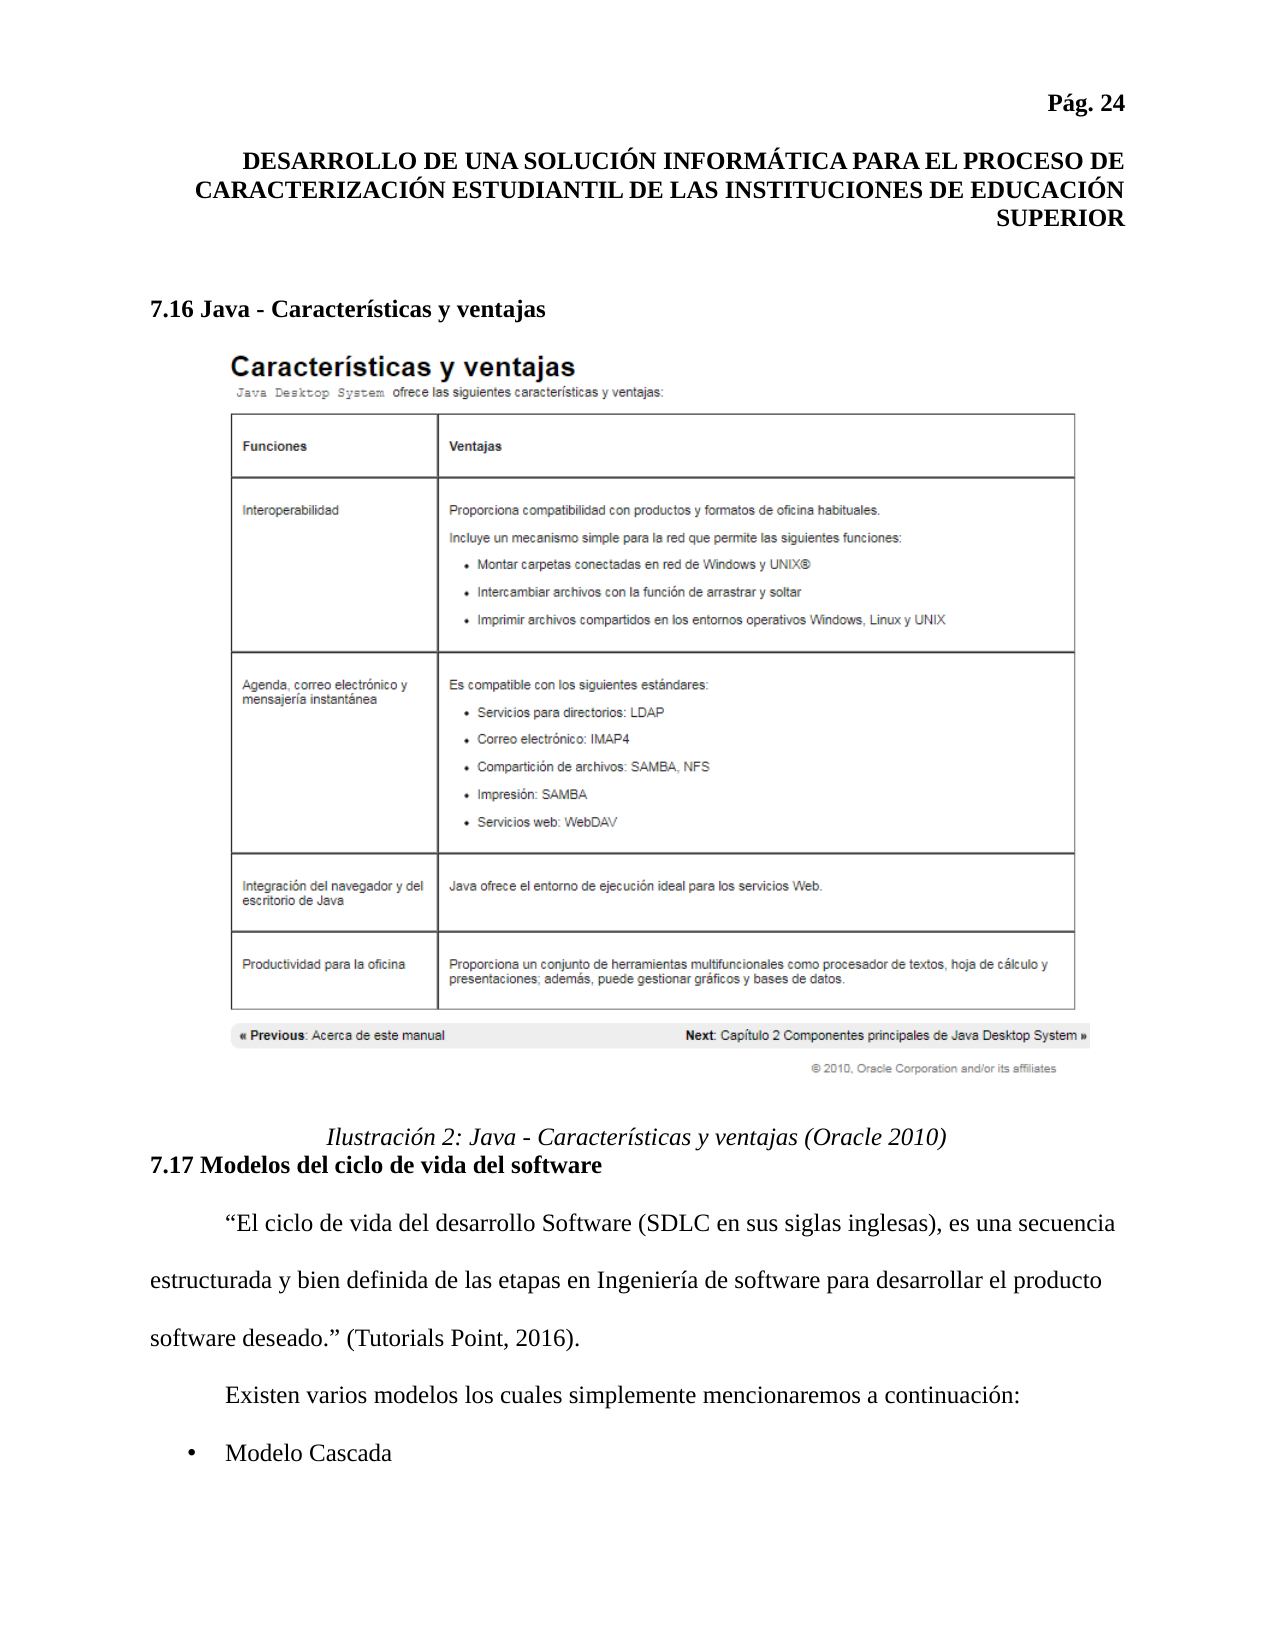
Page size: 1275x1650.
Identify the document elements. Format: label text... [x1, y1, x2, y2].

subtitle 7.16 Java - Características y ventajas [150, 294, 1125, 323]
text “El ciclo de vida del desarrollo Software (SDLC en sus siglas inglesas), es una secuencia estructurada y bien definida de las etapas en Ingeniería de software para desarrollar el producto software deseado.” (Tutorials Point, 2016). [150, 1208, 1125, 1352]
text Existen varios modelos los cuales simplemente mencionaremos a continuación: [150, 1380, 1125, 1409]
picture [225, 352, 1090, 1081]
subtitle 7.17 Modelos del ciclo de vida del software [150, 1150, 1125, 1179]
text Ilustración 2: Java - Características y ventajas (Oracle 2010) [150, 1122, 1125, 1150]
list Modelo Cascada [187, 1438, 1125, 1467]
